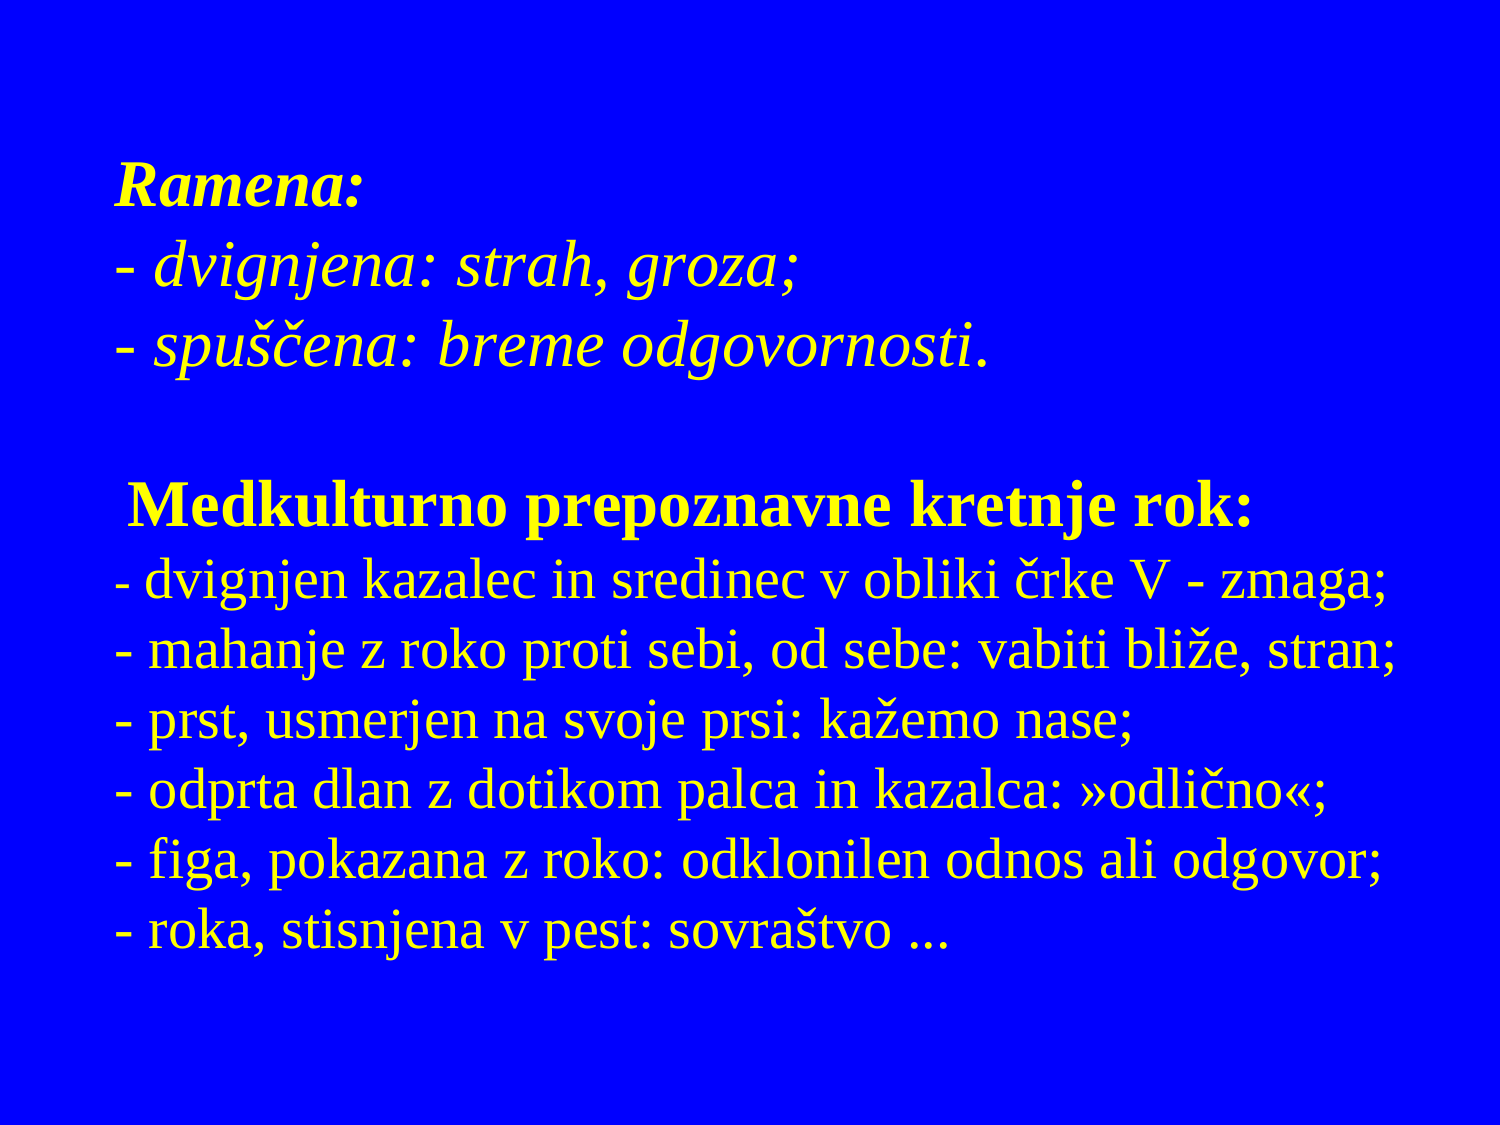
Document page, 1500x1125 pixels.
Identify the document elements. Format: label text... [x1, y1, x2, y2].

title Ramena: - dvignjena: strah, groza; - spuščena: breme odgovornosti. Medkulturno prepoznavne kretnje rok: - dvignjen kazalec in sredinec v obliki črke V - zmaga; - mahanje z roko proti sebi, od sebe: vabiti bliže, stran; - prst, usmerjen na svoje prsi: kažemo nase; - odprta dlan z dotikom palca in kazalca: »odlično«; - figa, pokazana z roko: odklonilen odnos ali odgovor; - roka, stisnjena v pest: sovraštvo ... [99, 99, 1463, 1001]
